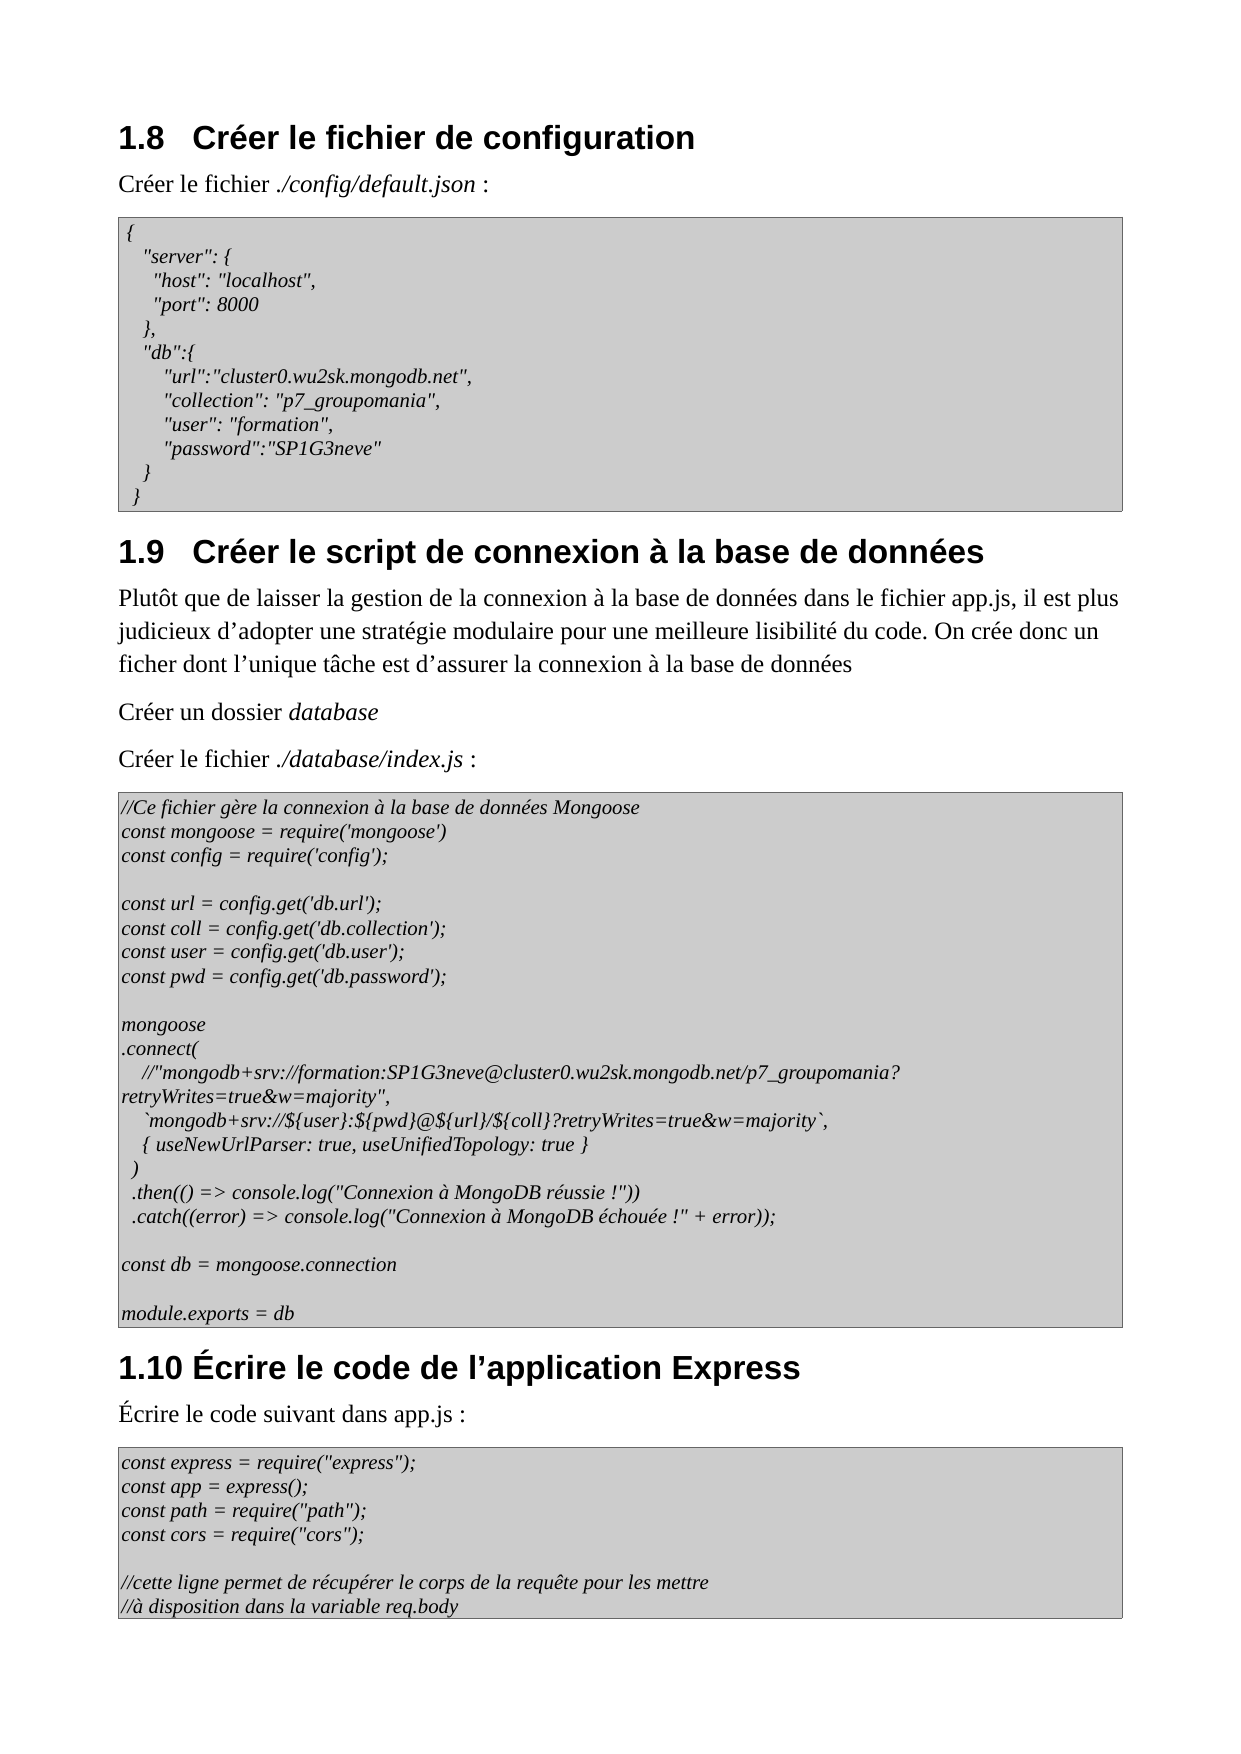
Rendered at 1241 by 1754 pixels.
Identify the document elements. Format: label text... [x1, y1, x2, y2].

text const express = require("express"); [119, 1448, 1122, 1471]
text mongoose [119, 1009, 1122, 1033]
text Créer un dossier database [118, 697, 1122, 726]
text const path = require("path"); [119, 1495, 1122, 1519]
text "collection": "p7_groupomania", [119, 385, 1122, 409]
text Plutôt que de laisser la gestion de la connexion à la base de données dans le fichier app.js, il est plus judicieux d’adopter une stratégie modulaire pour une meilleure lisibilité du code. On crée donc un ficher dont l’unique tâche est d’assurer la connexion à la base de données [118, 583, 1122, 678]
text //cette ligne permet de récupérer le corps de la requête pour les mettre [119, 1567, 1122, 1591]
text module.exports = db [119, 1297, 1122, 1327]
text "user": "formation", [119, 409, 1122, 433]
text const config = require('config'); [119, 840, 1122, 864]
text "host": "localhost", [119, 265, 1122, 289]
text } [119, 481, 1122, 511]
subtitle Créer le script de connexion à la base de données [118, 532, 1122, 571]
text const mongoose = require('mongoose') [119, 816, 1122, 840]
text "server": { [119, 241, 1122, 265]
text Écrire le code suivant dans app.js : [118, 1399, 1122, 1428]
text } [119, 457, 1122, 481]
text { useNewUrlParser: true, useUnifiedTopology: true } [119, 1129, 1122, 1153]
text `mongodb+srv://${user}:${pwd}@${url}/${coll}?retryWrites=true&w=majority`, [119, 1105, 1122, 1129]
text ) [119, 1153, 1122, 1177]
text "port": 8000 [119, 289, 1122, 313]
subtitle Créer le fichier de configuration [118, 118, 1122, 157]
text //à disposition dans la variable req.body [119, 1591, 1122, 1618]
text "db":{ [119, 337, 1122, 361]
text //Ce fichier gère la connexion à la base de données Mongoose [119, 793, 1122, 816]
text const url = config.get('db.url'); [119, 888, 1122, 912]
text .connect( [119, 1033, 1122, 1057]
text const user = config.get('db.user'); [119, 936, 1122, 961]
text }, [119, 313, 1122, 337]
subtitle Écrire le code de l’application Express [118, 1348, 1122, 1387]
text Créer le fichier ./database/index.js : [118, 744, 1122, 773]
text const pwd = config.get('db.password'); [119, 961, 1122, 984]
text //"mongodb+srv://formation:SP1G3neve@cluster0.wu2sk.mongodb.net/p7_groupomania?retryWrites=true&w=majority", [119, 1057, 1122, 1105]
text .catch((error) => console.log("Connexion à MongoDB échouée !" + error)); [119, 1201, 1122, 1225]
text const app = express(); [119, 1471, 1122, 1495]
text "password":"SP1G3neve" [119, 433, 1122, 457]
text "url":"cluster0.wu2sk.mongodb.net", [119, 361, 1122, 385]
text const db = mongoose.connection [119, 1249, 1122, 1273]
text .then(() => console.log("Connexion à MongoDB réussie !")) [119, 1177, 1122, 1201]
text { [119, 218, 1122, 241]
text const coll = config.get('db.collection'); [119, 912, 1122, 936]
text const cors = require("cors"); [119, 1519, 1122, 1543]
text Créer le fichier ./config/default.json : [118, 169, 1122, 198]
